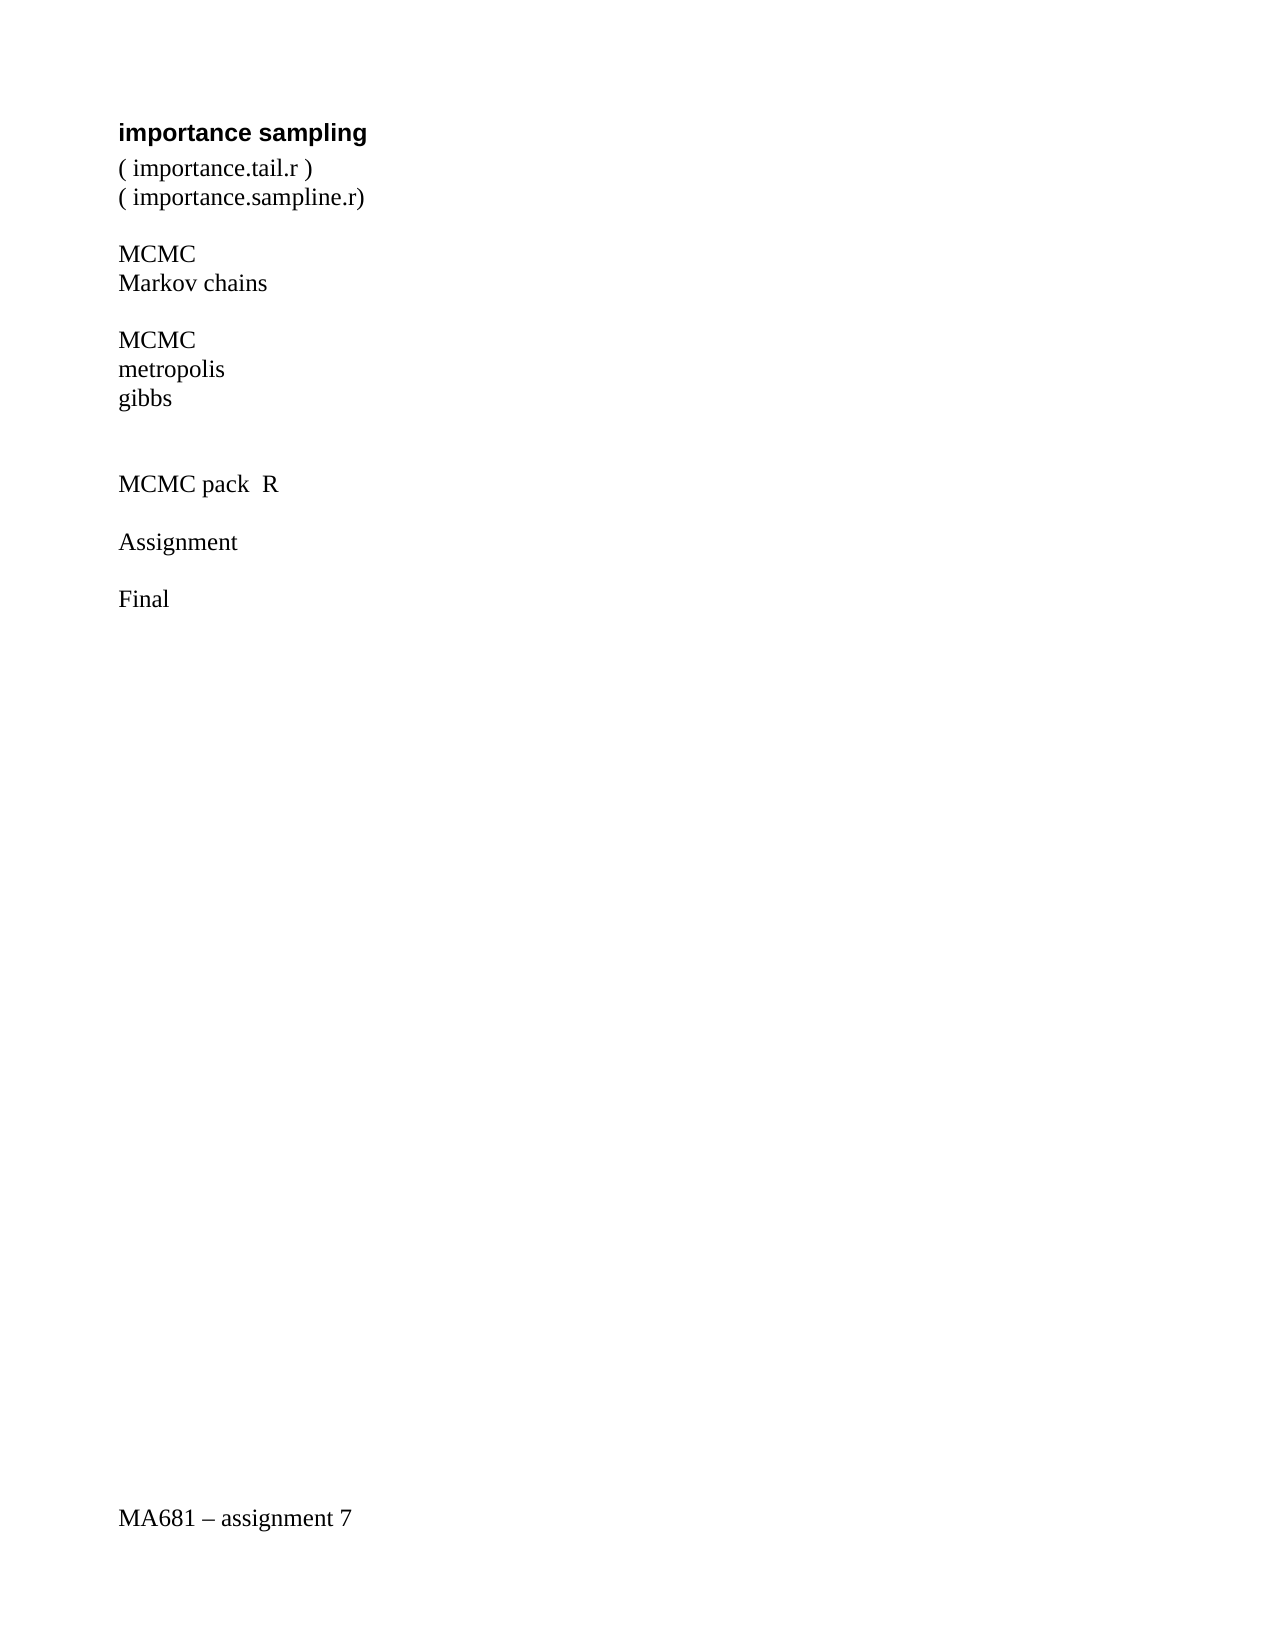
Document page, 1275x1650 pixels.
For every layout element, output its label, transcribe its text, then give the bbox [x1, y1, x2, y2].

text gibbs [118, 383, 1157, 412]
text ( importance.tail.r ) [118, 153, 1157, 182]
text metropolis [118, 354, 1157, 383]
subtitle importance sampling [118, 118, 1157, 147]
text ( importance.sampline.r) [118, 182, 1157, 210]
text Assignment [118, 527, 1157, 555]
text MCMC pack R [118, 469, 1157, 498]
text Final [118, 584, 1157, 613]
text Markov chains [118, 268, 1157, 297]
text MCMC [118, 325, 1157, 354]
text MCMC [118, 239, 1157, 268]
